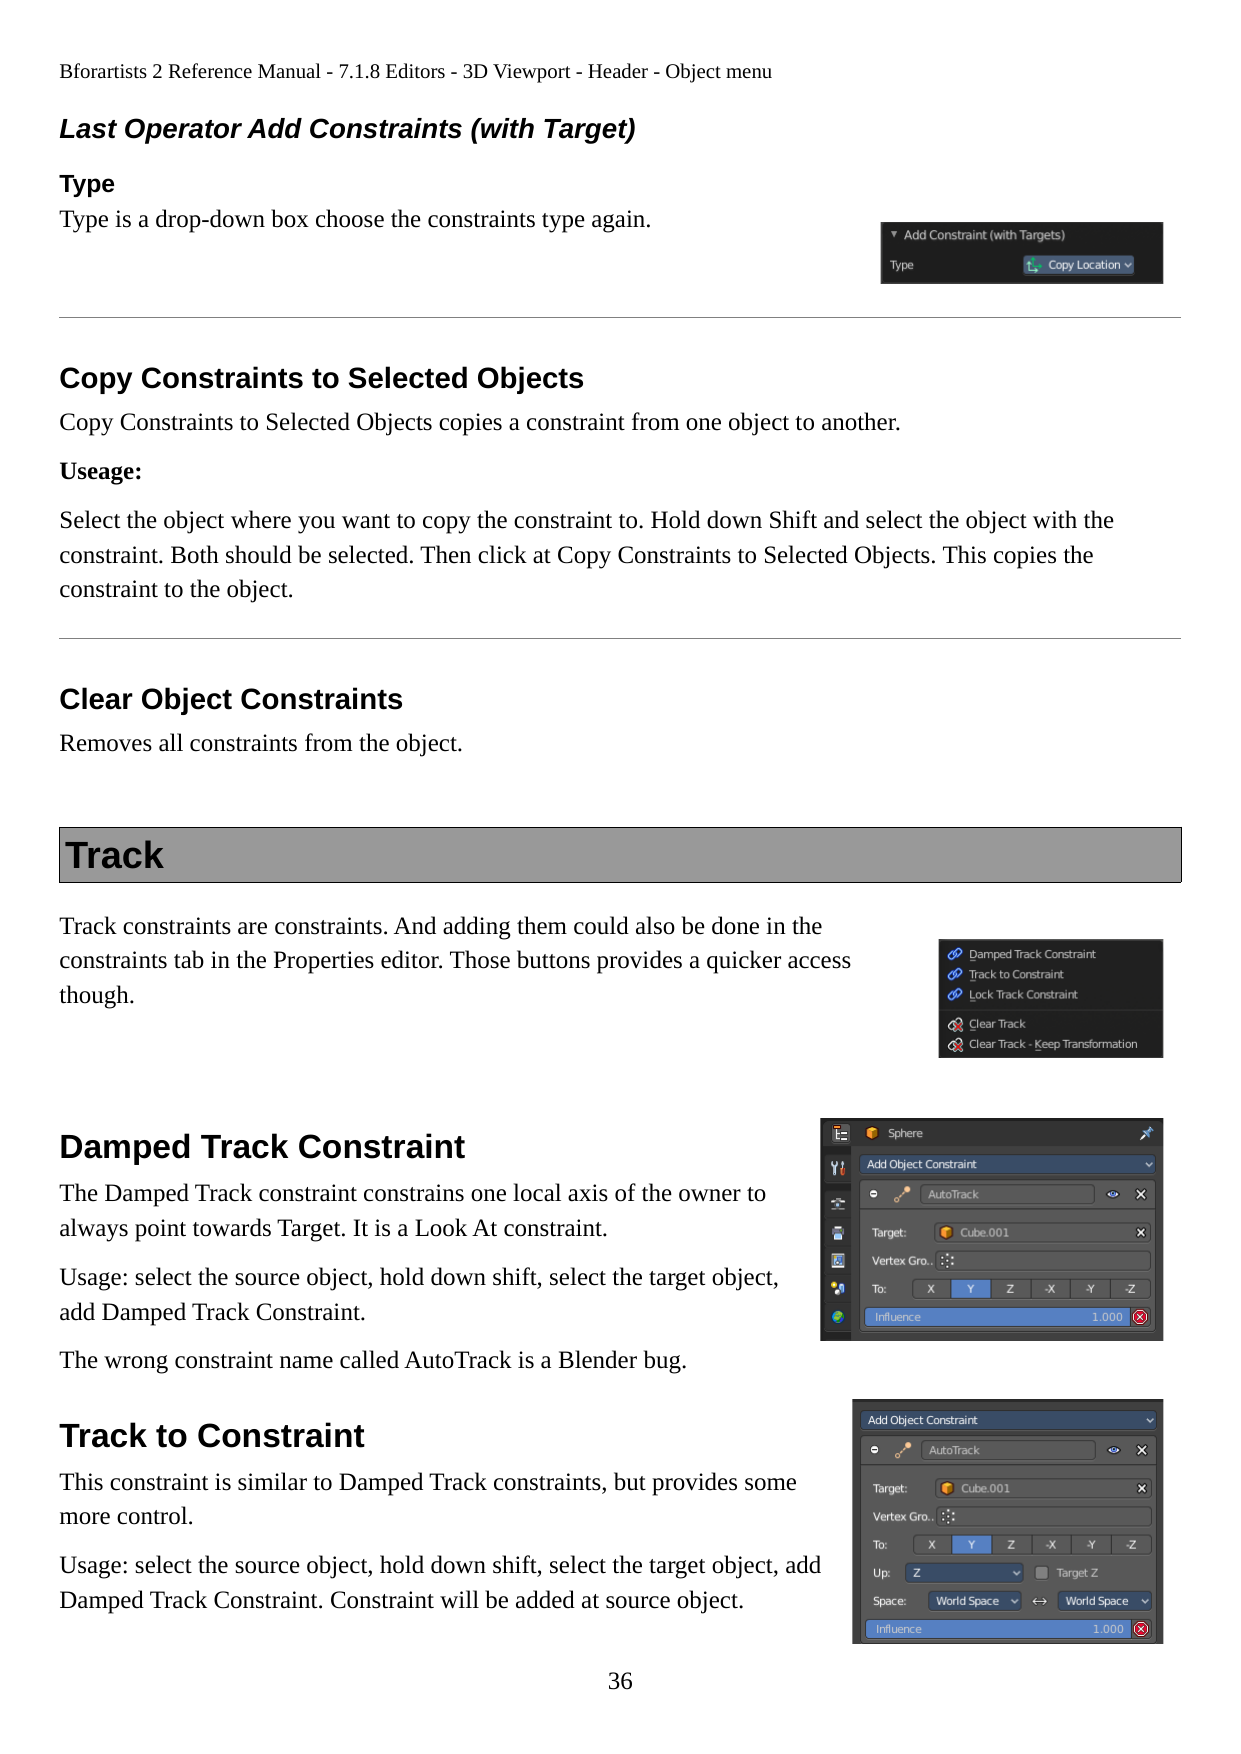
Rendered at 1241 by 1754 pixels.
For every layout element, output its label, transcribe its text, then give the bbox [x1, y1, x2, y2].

subtitle Track to Constraint [59, 1416, 852, 1454]
table_header Track [60, 828, 1181, 882]
text Select the object where you want to copy the constraint to. Hold down Shift and select the object with the constraint. Both should be selected. Then click at Copy Constraints to Selected Objects. This copies the constraint to the object. [59, 506, 1181, 603]
subtitle Last Operator Add Constraints (with Target) [59, 113, 1181, 144]
subtitle Damped Track Constraint [59, 1127, 820, 1166]
picture [938, 939, 1164, 1058]
subtitle Copy Constraints to Selected Objects [59, 361, 1181, 395]
text Copy Constraints to Selected Objects copies a constraint from one object to another. [59, 407, 1181, 436]
subtitle [1164, 1127, 1181, 1166]
text Usage: select the source object, hold down shift, select the target object, add Damped Track Constraint. [59, 1262, 820, 1325]
picture [880, 222, 1164, 284]
text The wrong constraint name called AutoTrack is a Blender bug. [59, 1346, 1181, 1374]
text Removes all constraints from the object. [59, 728, 1181, 757]
subtitle [1164, 1416, 1181, 1454]
subtitle Type [59, 169, 1181, 198]
text The Damped Track constraint constrains one local axis of the owner to always point towards Target. It is a Look At constraint. [59, 1178, 820, 1242]
picture [852, 1399, 1164, 1644]
text Useage: [59, 456, 1181, 485]
text Track constraints are constraints. And adding them could also be done in the constraints tab in the Properties editor. Those buttons provides a quicker access though. [59, 911, 1181, 1008]
text This constraint is similar to Damped Track constraints, but provides some more control. [59, 1467, 852, 1530]
picture [820, 1118, 1164, 1341]
subtitle Clear Object Constraints [59, 682, 1181, 716]
text Type is a drop-down box choose the constraints type again. [59, 204, 1181, 233]
text Usage: select the source object, hold down shift, select the target object, add Damped Track Constraint. Constraint will be added at source object. [59, 1550, 852, 1613]
